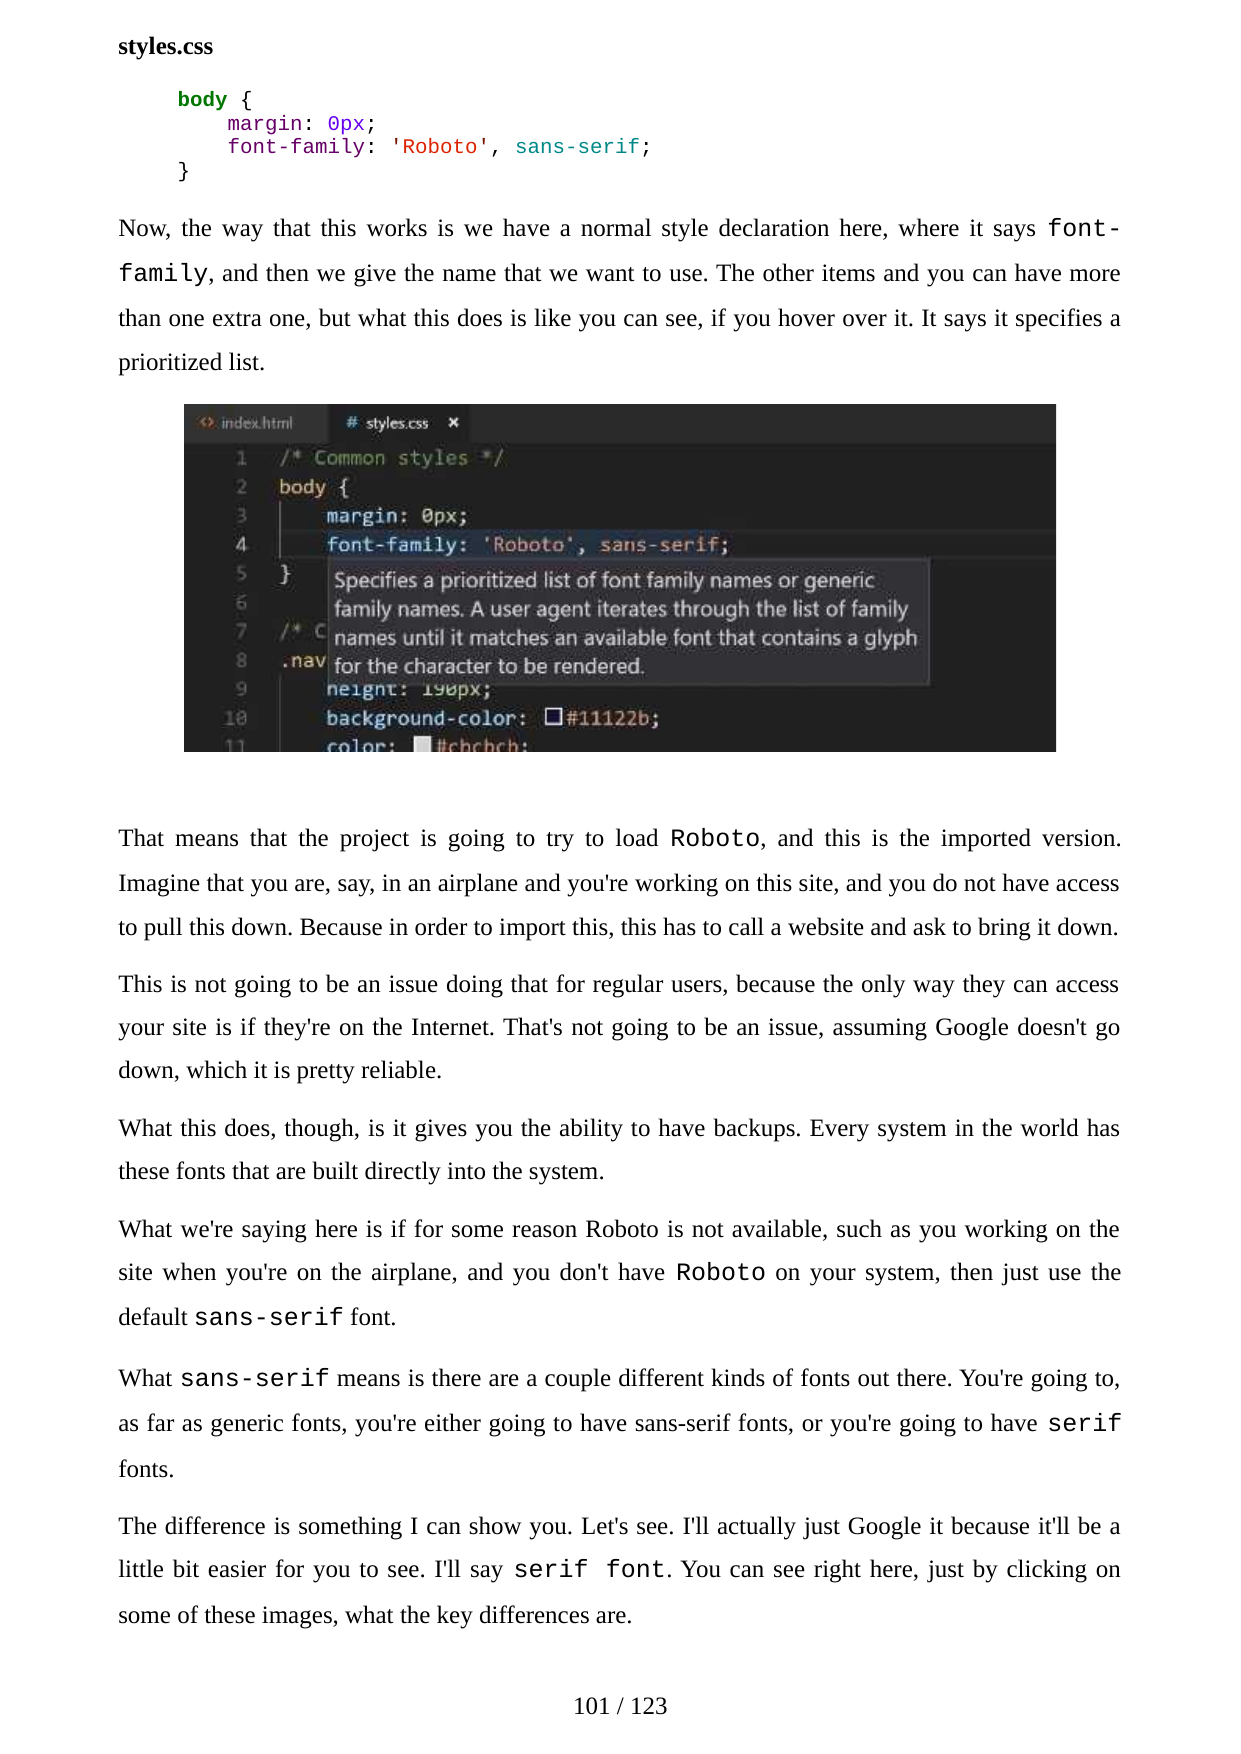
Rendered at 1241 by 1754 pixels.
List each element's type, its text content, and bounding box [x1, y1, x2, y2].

text What this does, though, is it gives you the ability to have backups. Every system in the world has these fonts that are built directly into the system. [118, 1113, 1122, 1185]
text Now, the way that this works is we have a normal style declaration here, where it says font-family, and then we give the name that we want to use. The other items and you can have more than one extra one, but what this does is like you can see, if you hover over it. It says it specifies a prioritized list. [118, 213, 1122, 375]
text That means that the project is going to try to load Roboto, and this is the imported version. Imagine that you are, say, in an airplane and you're working on this site, and you do not have access to pull this down. Because in order to import this, this has to call a website and ask to bring it down. [118, 823, 1122, 940]
text This is not going to be an issue doing that for regular users, because the only way they can access your site is if they're on the Internet. That's not going to be an issue, assuming Google doesn't go down, which it is pretty reliable. [118, 969, 1122, 1084]
text body { [177, 89, 1122, 113]
text What sans-serif means is there are a couple different kinds of fonts out there. You're going to, as far as generic fonts, you're either going to have sans-serif fonts, or you're going to have serif fonts. [118, 1363, 1122, 1482]
text What we're saying here is if for some reason Roboto is not available, such as you working on the site when you're on the airplane, and you don't have Roboto on your system, then just use the default sans-serif font. [118, 1214, 1122, 1333]
picture [184, 404, 1057, 752]
text margin: 0px; [177, 113, 1122, 136]
text styles.css [118, 31, 1122, 60]
text } [177, 160, 1122, 183]
text font-family: 'Roboto', sans-serif; [177, 136, 1122, 160]
text The difference is something I can show you. Let's see. I'll actually just Google it because it'll be a little bit easier for you to see. I'll say serif font. You can see right here, just by clicking on some of these images, what the key differences are. [118, 1511, 1122, 1628]
